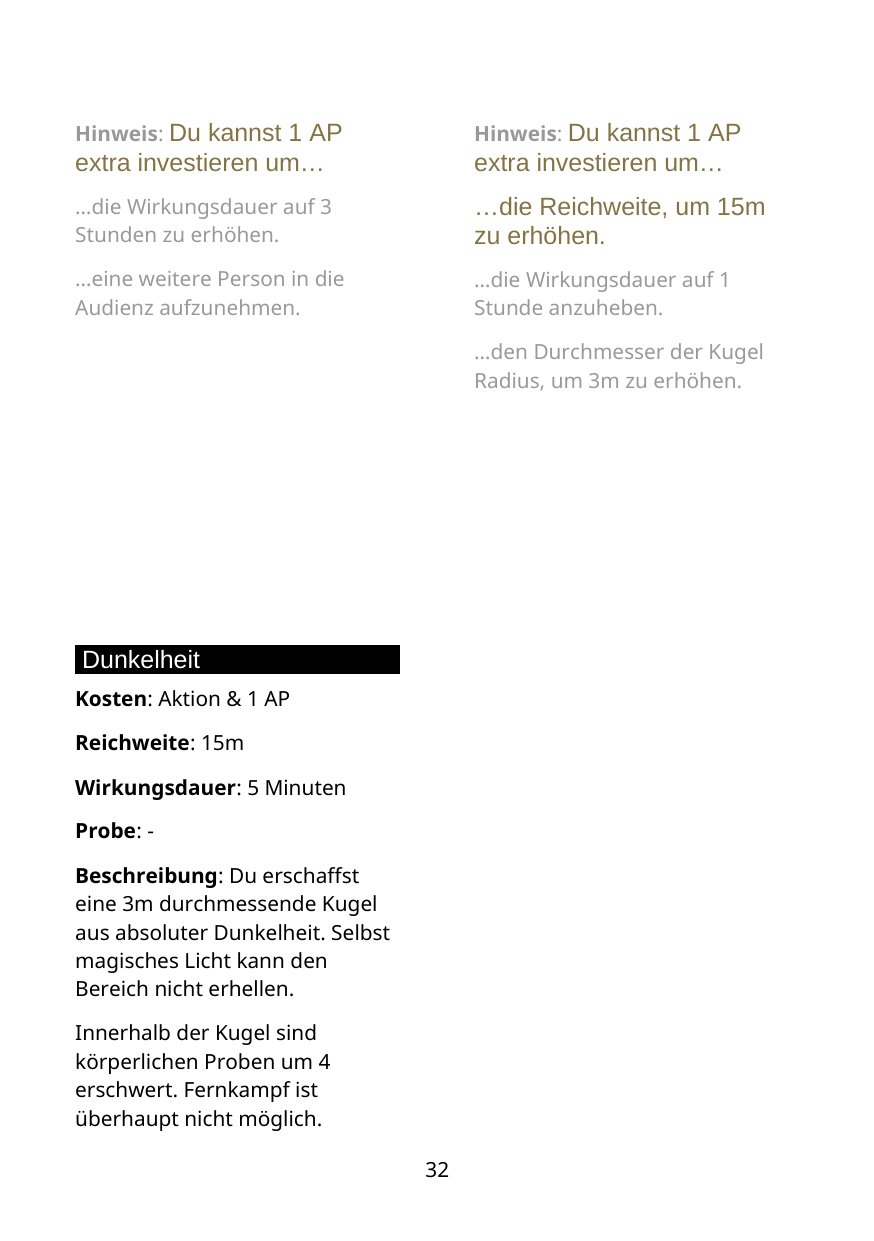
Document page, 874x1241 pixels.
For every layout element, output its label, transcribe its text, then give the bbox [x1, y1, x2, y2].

text Reichweite: 15m [75, 728, 400, 757]
text Probe: - [75, 817, 400, 845]
text …die Wirkungsdauer auf 3 Stunden zu erhöhen. [75, 192, 400, 249]
text Beschreibung: Du erschaffst eine 3m durchmessende Kugel aus absoluter Dunkelheit. Selbst magisches Licht kann den Bereich nicht erhellen. [75, 861, 400, 1003]
text …eine weitere Person in die Audienz aufzunehmen. [75, 264, 400, 321]
text Hinweis: Du kannst 1 AP extra investieren um… [474, 118, 799, 176]
text Innerhalb der Kugel sind körperlichen Proben um 4 erschwert. Fernkampf ist überhaupt nicht möglich. [75, 1018, 400, 1132]
subtitle Dunkelheit [75, 645, 400, 674]
text Kosten: Aktion & 1 AP [75, 684, 400, 713]
text Wirkungsdauer: 5 Minuten [75, 773, 400, 801]
text …die Reichweite, um 15m zu erhöhen. [474, 192, 799, 249]
text Hinweis: Du kannst 1 AP extra investieren um… [75, 118, 400, 176]
text …die Wirkungsdauer auf 1 Stunde anzuheben. [474, 265, 799, 322]
text …den Durchmesser der Kugel Radius, um 3m zu erhöhen. [474, 337, 799, 394]
